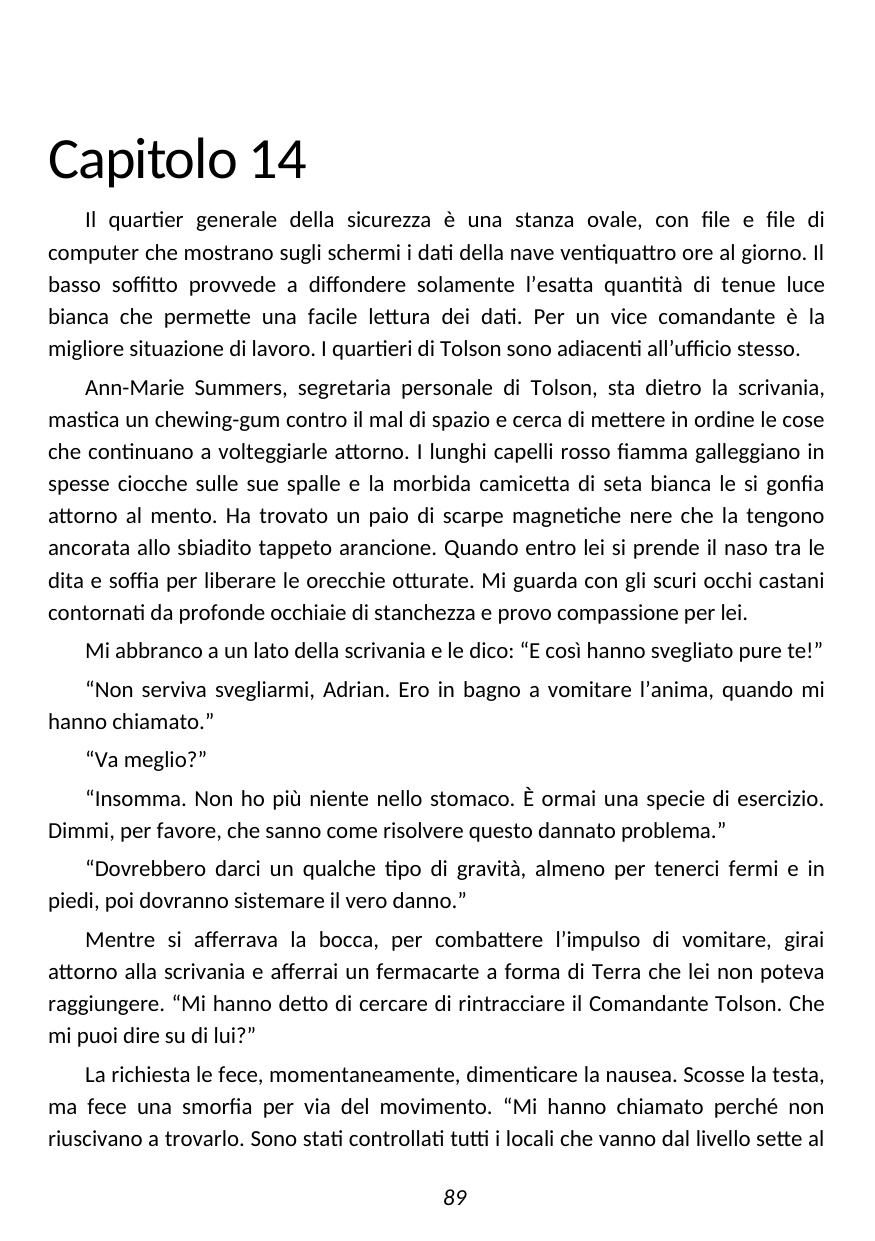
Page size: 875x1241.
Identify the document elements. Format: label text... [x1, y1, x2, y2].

text Il quartier generale della sicurezza è una stanza ovale, con file e file di computer che mostrano sugli schermi i dati della nave ventiquattro ore al giorno. Il basso soffitto provvede a diffondere solamente l’esatta quantità di tenue luce bianca che permette una facile lettura dei dati. Per un vice comandante è la migliore situazione di lavoro. I quartieri di Tolson sono adiacenti all’ufficio stesso. [48, 205, 826, 362]
text Mi abbranco a un lato della scrivania e le dico: “E così hanno svegliato pure te!” [48, 636, 826, 664]
text “Dovrebbero darci un qualche tipo di gravità, almeno per tenerci fermi e in piedi, poi dovranno sistemare il vero danno.” [48, 854, 826, 915]
text “Non serviva svegliarmi, Adrian. Ero in bagno a vomitare l’anima, quando mi hanno chiamato.” [48, 675, 826, 735]
text La richiesta le fece, momentaneamente, dimenticare la nausea. Scosse la testa, ma fece una smorfia per via del movimento. “Mi hanno chiamato perché non riuscivano a trovarlo. Sono stati controllati tutti i locali che vanno dal livello sette al [48, 1060, 826, 1152]
text “Insomma. Non ho più niente nello stomaco. È ormai una specie di esercizio. Dimmi, per favore, che sanno come risolvere questo dannato problema.” [48, 784, 826, 844]
text Capitolo 14 [48, 122, 826, 193]
text Mentre si afferrava la bocca, per combattere l’impulso di vomitare, girai attorno alla scrivania e afferrai un fermacarte a forma di Terra che lei non poteva raggiungere. “Mi hanno detto di cercare di rintracciare il Comandante Tolson. Che mi puoi dire su di lui?” [48, 925, 826, 1050]
text Ann-Marie Summers, segretaria personale di Tolson, sta dietro la scrivania, mastica un chewing-gum contro il mal di spazio e cerca di mettere in ordine le cose che continuano a volteggiarle attorno. I lunghi capelli rosso fiamma galleggiano in spesse ciocche sulle sue spalle e la morbida camicetta di seta bianca le si gonfia attorno al mento. Ha trovato un paio di scarpe magnetiche nere che la tengono ancorata allo sbiadito tappeto arancione. Quando entro lei si prende il naso tra le dita e soffia per liberare le orecchie otturate. Mi guarda con gli scuri occhi castani contornati da profonde occhiaie di stanchezza e provo compassione per lei. [48, 373, 826, 626]
text “Va meglio?” [48, 745, 826, 773]
